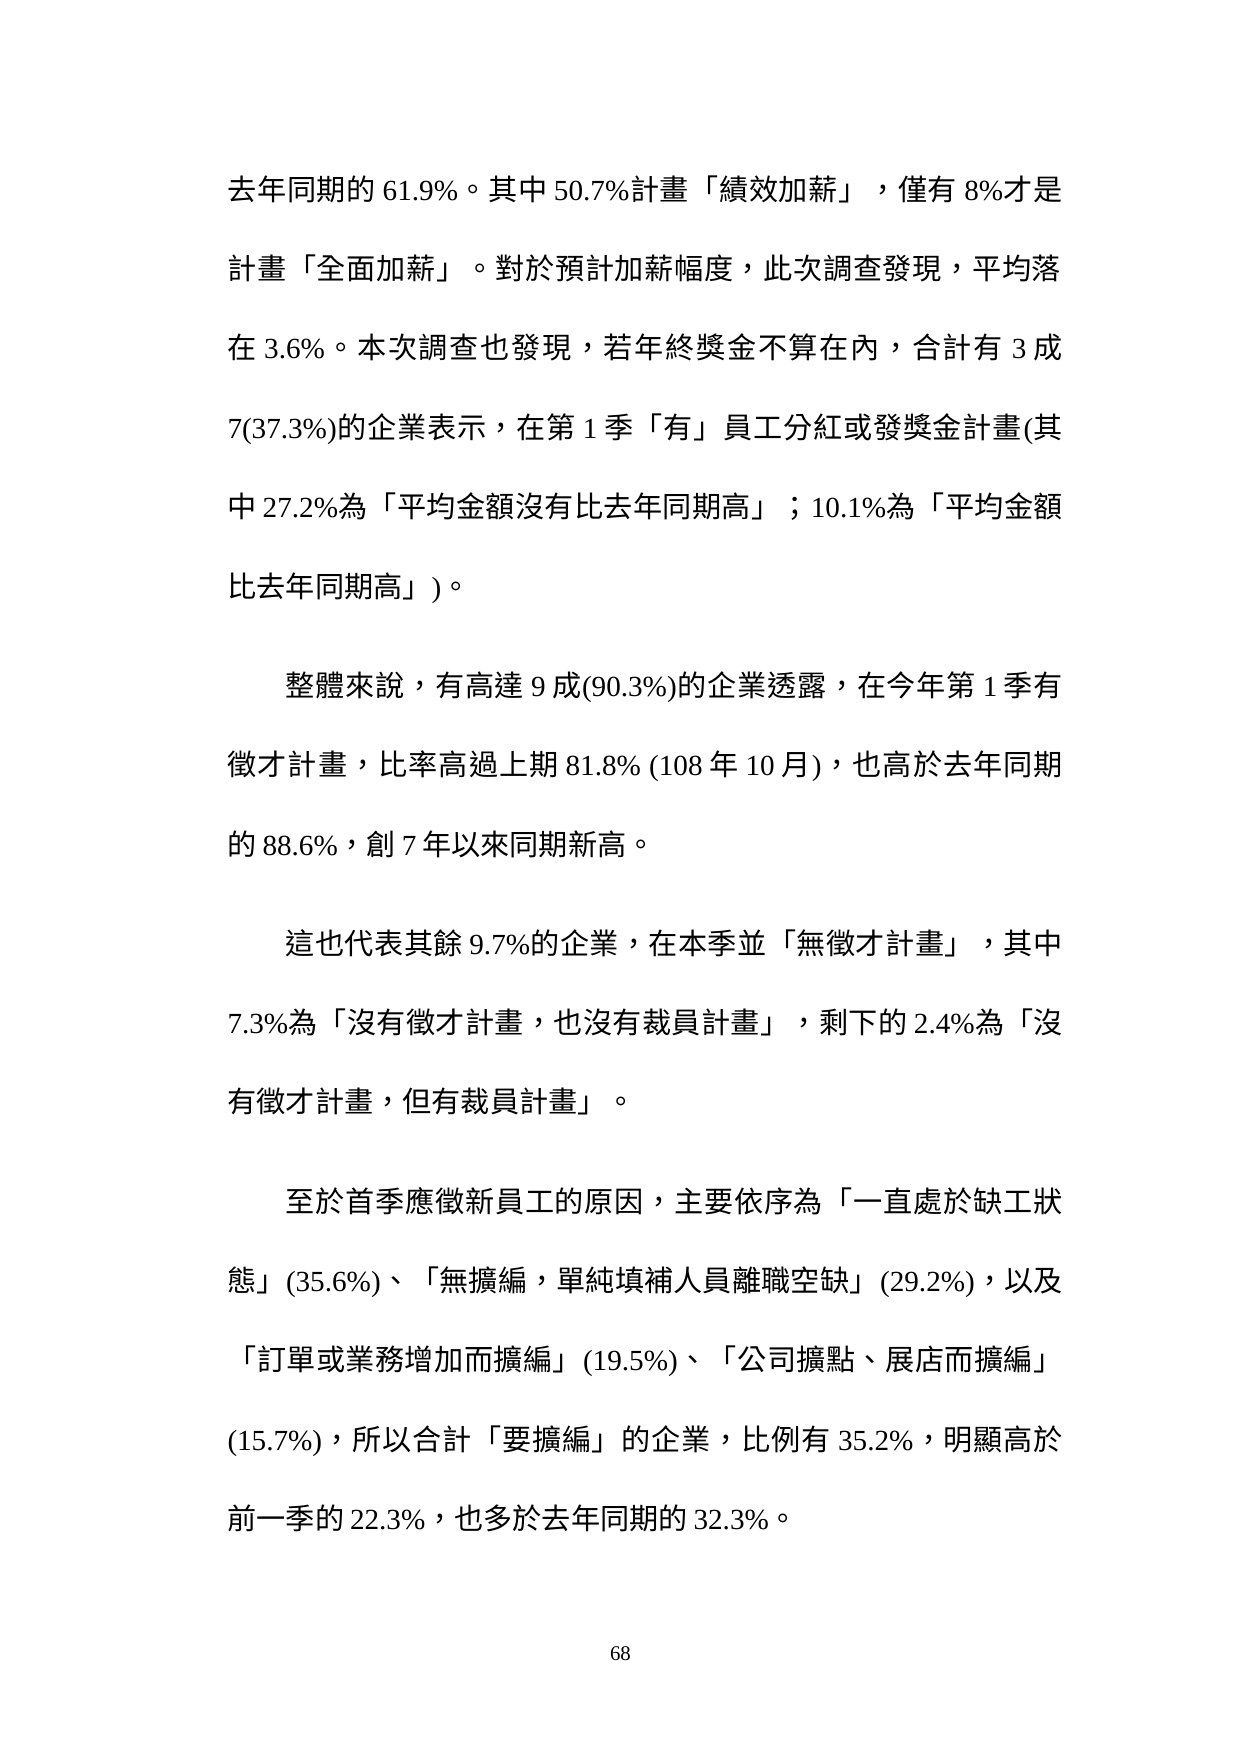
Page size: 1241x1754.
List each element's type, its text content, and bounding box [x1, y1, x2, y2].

text 這也代表其餘9.7%的企業，在本季並「無徵才計畫」，其中7.3%為「沒有徵才計畫，也沒有裁員計畫」，剩下的2.4%為「沒有徵才計畫，但有裁員計畫」。 [227, 902, 1063, 1140]
text 至於首季應徵新員工的原因，主要依序為「一直處於缺工狀態」(35.6%)、「無擴編，單純填補人員離職空缺」(29.2%)，以及「訂單或業務增加而擴編」(19.5%)、「公司擴點、展店而擴編」(15.7%)，所以合計「要擴編」的企業，比例有35.2%，明顯高於前一季的22.3%，也多於去年同期的32.3%。 [227, 1159, 1063, 1556]
text 去年同期的61.9%。其中50.7%計畫「績效加薪」，僅有8%才是計畫「全面加薪」。對於預計加薪幅度，此次調查發現，平均落在3.6%。本次調查也發現，若年終獎金不算在內，合計有3成7(37.3%)的企業表示，在第1季「有」員工分紅或發獎金計畫(其中27.2%為「平均金額沒有比去年同期高」；10.1%為「平均金額比去年同期高」)。 [227, 148, 1063, 624]
text 整體來說，有高達9成(90.3%)的企業透露，在今年第1季有徵才計畫，比率高過上期81.8% (108年10月)，也高於去年同期的88.6%，創7年以來同期新高。 [227, 644, 1063, 882]
